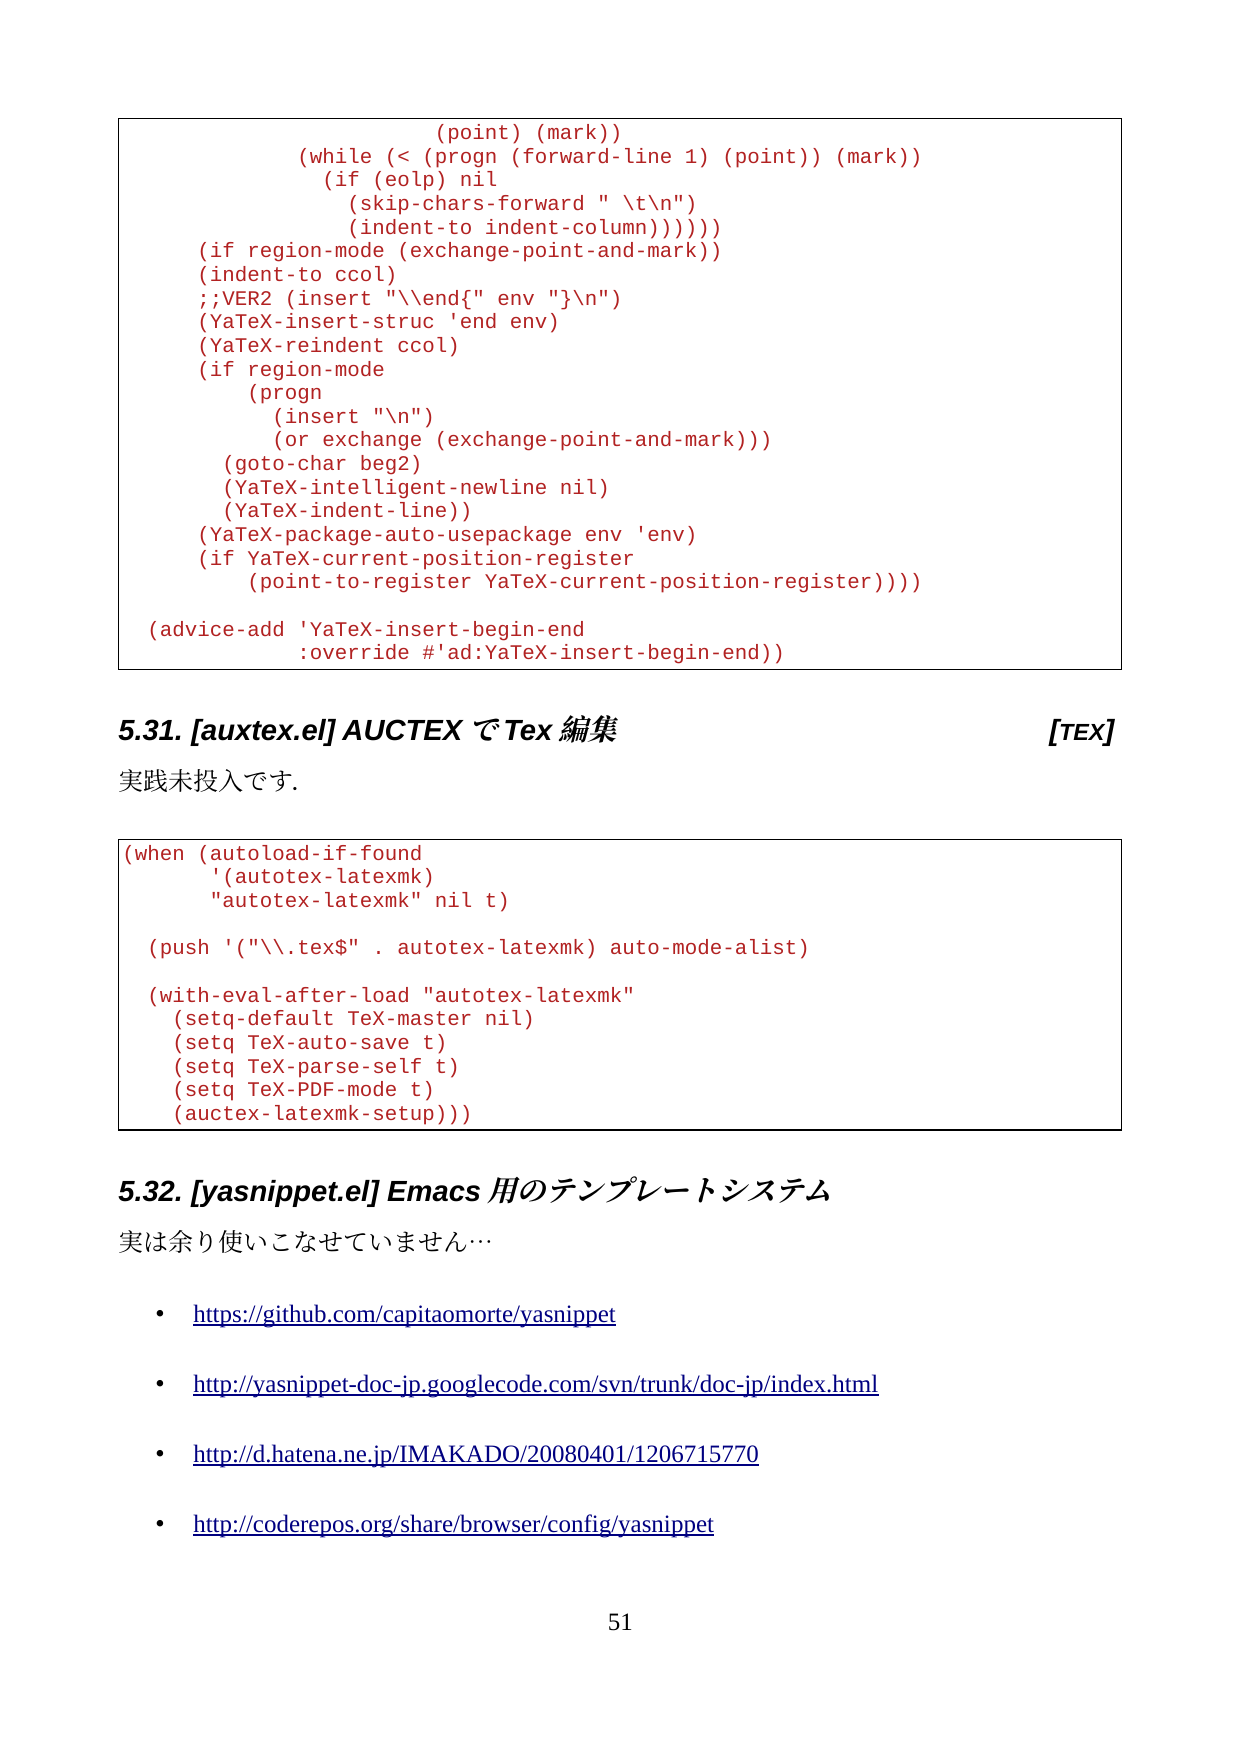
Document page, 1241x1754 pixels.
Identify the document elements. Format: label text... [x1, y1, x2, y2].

text (point-to-register YaTeX-current-position-register)))) [119, 567, 1121, 591]
text (advice-add 'YaTeX-insert-begin-end [119, 615, 1121, 638]
text (YaTeX-package-auto-usepackage env 'env) [119, 520, 1121, 544]
text (setq-default TeX-master nil) [119, 1004, 1121, 1028]
text (if region-mode [119, 354, 1121, 378]
text 実は余り使いこなせていません… [118, 1222, 1122, 1287]
text (insert "\n") [119, 402, 1121, 426]
subtitle [auxtex.el] AUCTEXでTex編集 [tex] [118, 707, 1122, 749]
text '(autotex-latexmk) [119, 862, 1121, 886]
text (setq TeX-PDF-mode t) [119, 1075, 1121, 1099]
text (progn [119, 378, 1121, 402]
text 実践未投入です． [118, 762, 1122, 826]
text ;;VER2 (insert "\\end{" env "}\n") [119, 284, 1121, 307]
text (YaTeX-insert-struc 'end env) [119, 307, 1121, 331]
text (point) (mark)) [119, 119, 1121, 142]
list https://github.com/capitaomorte/yasnippet [156, 1299, 1122, 1357]
text (YaTeX-indent-line)) [119, 496, 1121, 520]
list http://coderepos.org/share/browser/config/yasnippet [156, 1509, 1122, 1567]
subtitle [yasnippet.el] Emacs用のテンプレートシステム [118, 1168, 1122, 1210]
text (goto-char beg2) [119, 449, 1121, 473]
text (while (< (progn (forward-line 1) (point)) (mark)) [119, 142, 1121, 165]
text (indent-to ccol) [119, 260, 1121, 284]
list http://d.hatena.ne.jp/IMAKADO/20080401/1206715770 [156, 1439, 1122, 1497]
text (setq TeX-auto-save t) [119, 1028, 1121, 1052]
text (auctex-latexmk-setup))) [119, 1099, 1121, 1129]
text (if region-mode (exchange-point-and-mark)) [119, 236, 1121, 260]
text (YaTeX-reindent ccol) [119, 331, 1121, 354]
text (if YaTeX-current-position-register [119, 544, 1121, 567]
text (when (autoload-if-found [119, 840, 1121, 862]
text (if (eolp) nil [119, 165, 1121, 189]
text (with-eval-after-load "autotex-latexmk" [119, 981, 1121, 1004]
text (push '("\\.tex$" . autotex-latexmk) auto-mode-alist) [119, 933, 1121, 957]
text "autotex-latexmk" nil t) [119, 886, 1121, 910]
text (skip-chars-forward " \t\n") [119, 189, 1121, 213]
text (indent-to indent-column)))))) [119, 213, 1121, 236]
text (setq TeX-parse-self t) [119, 1052, 1121, 1075]
text :override #'ad:YaTeX-insert-begin-end)) [119, 638, 1121, 669]
list http://yasnippet-doc-jp.googlecode.com/svn/trunk/doc-jp/index.html [156, 1369, 1122, 1427]
text (YaTeX-intelligent-newline nil) [119, 473, 1121, 496]
text (or exchange (exchange-point-and-mark))) [119, 426, 1121, 449]
